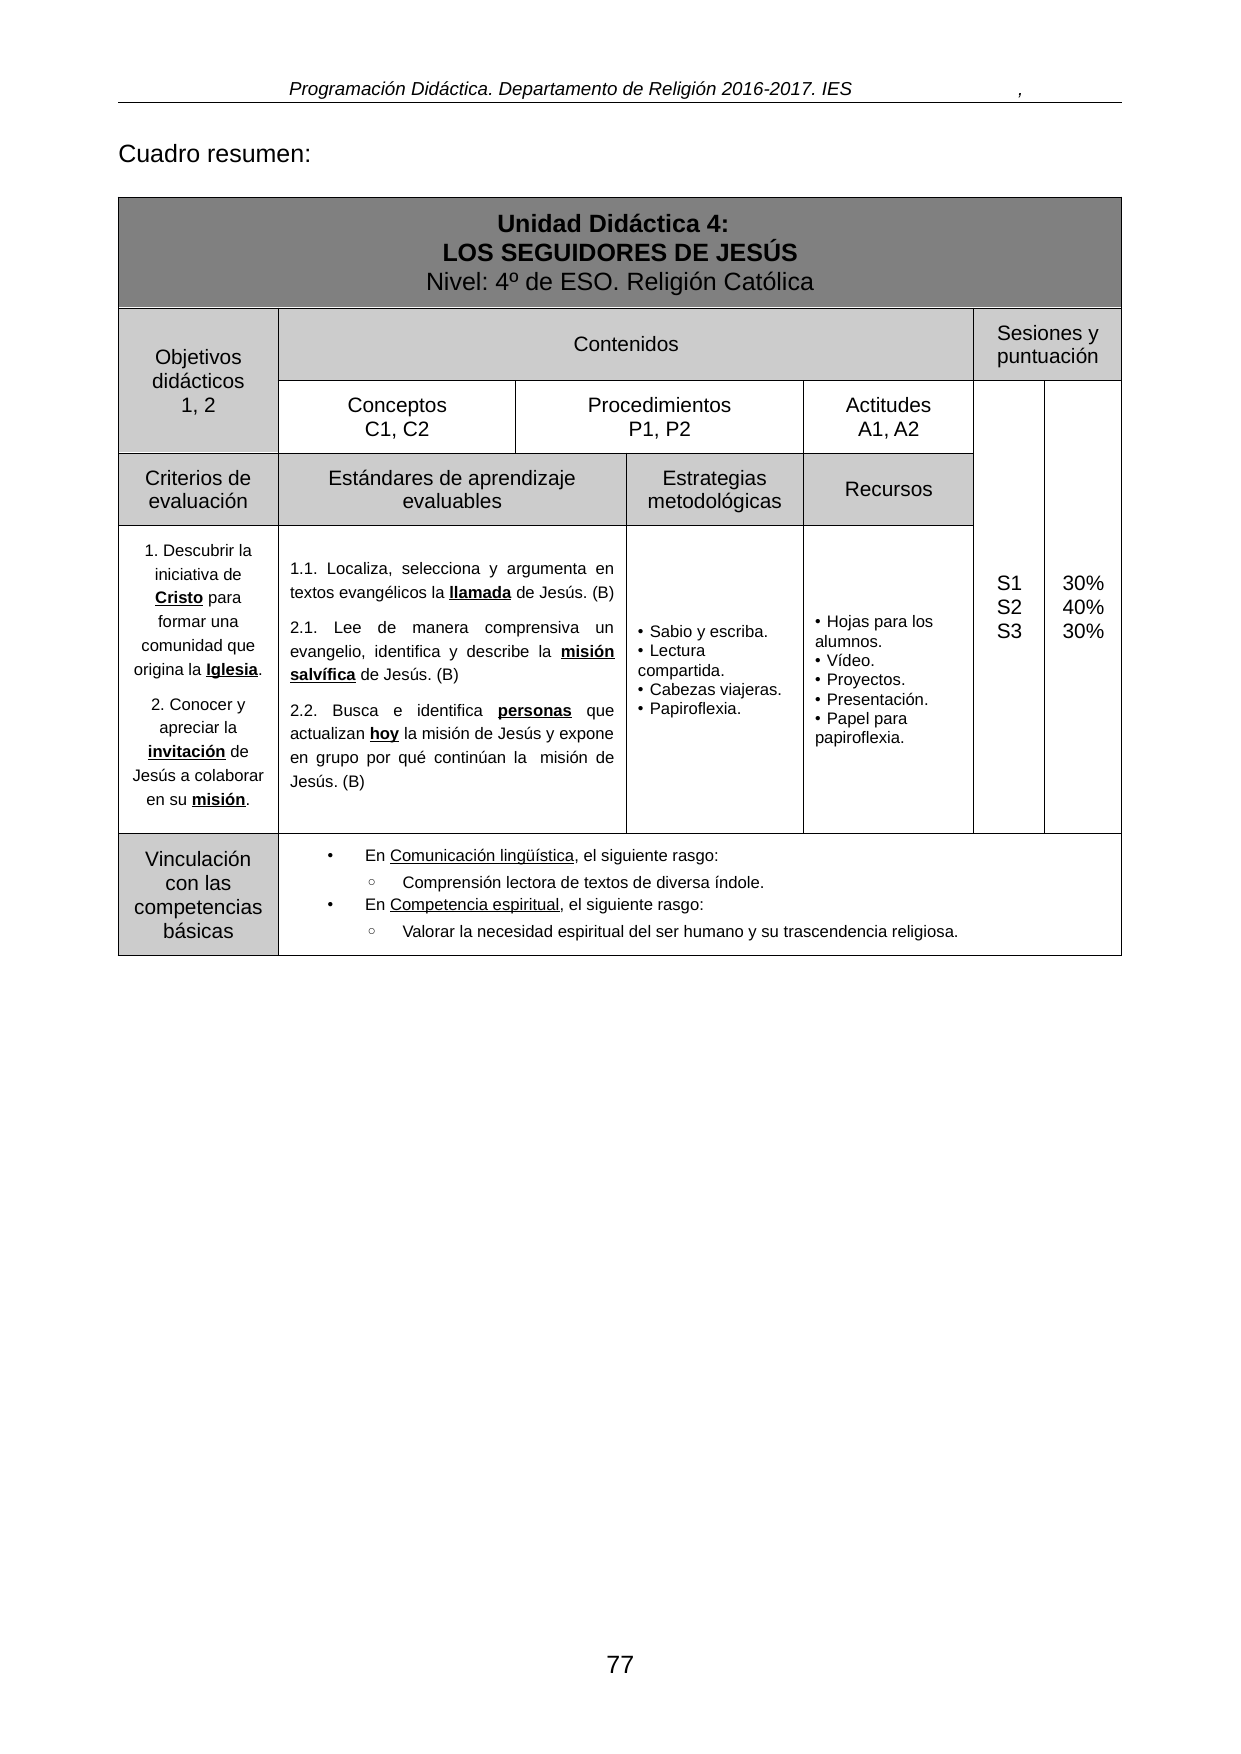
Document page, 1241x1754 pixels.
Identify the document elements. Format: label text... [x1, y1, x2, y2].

table_cell Procedimientos P1, P2 [516, 381, 803, 452]
text Cuadro resumen: [118, 139, 1122, 168]
table_cell Conceptos C1, C2 [279, 381, 515, 452]
table_cell Contenidos [279, 309, 973, 380]
table_cell En Comunicación lingüística, el siguiente rasgo: Comprensión lectora de textos de diversa índole. En Competencia espiritual, el siguiente rasgo: Valorar la necesidad espiritual del ser humano y su trascendencia religiosa. [279, 834, 1121, 955]
table_cell 30% 40% 30% [1045, 381, 1121, 833]
table_cell Vinculación con las competencias básicas [119, 834, 278, 955]
table_cell S1 S2 S3 [974, 381, 1044, 833]
table_cell Estrategias metodológicas [627, 454, 803, 525]
table_cell Objetivos didácticos 1, 2 [119, 309, 278, 452]
table_cell 1. Descubrir la iniciativa de Cristo para formar una comunidad que origina la Iglesia. 2. Conocer y apreciar la invitación de Jesús a colaborar en su misión. [119, 526, 278, 833]
table_cell Criterios de evaluación [119, 454, 278, 525]
table_cell Actitudes A1, A2 [804, 381, 973, 452]
table_cell Hojas para los alumnos. Vídeo. Proyectos. Presentación. Papel para papiroflexia. [804, 526, 973, 833]
table_cell Sabio y escriba. Lectura compartida. Cabezas viajeras. Papiroflexia. [627, 526, 803, 833]
table_header Unidad Didáctica 4: LOS SEGUIDORES DE JESÚS Nivel: 4º de ESO. Religión Católica [119, 198, 1121, 307]
table_cell 1.1. Localiza, selecciona y argumenta en textos evangélicos la llamada de Jesús. (B) 2.1. Lee de manera comprensiva un evangelio, identifica y describe la misión salvífica de Jesús. (B) 2.2. Busca e identifica personas que actualizan hoy la misión de Jesús y expone en grupo por qué continúan la misión de Jesús. (B) [279, 526, 626, 833]
table_cell Sesiones y puntuación [974, 309, 1121, 380]
table_cell Estándares de aprendizaje evaluables [279, 454, 626, 525]
table_cell Recursos [804, 454, 973, 525]
